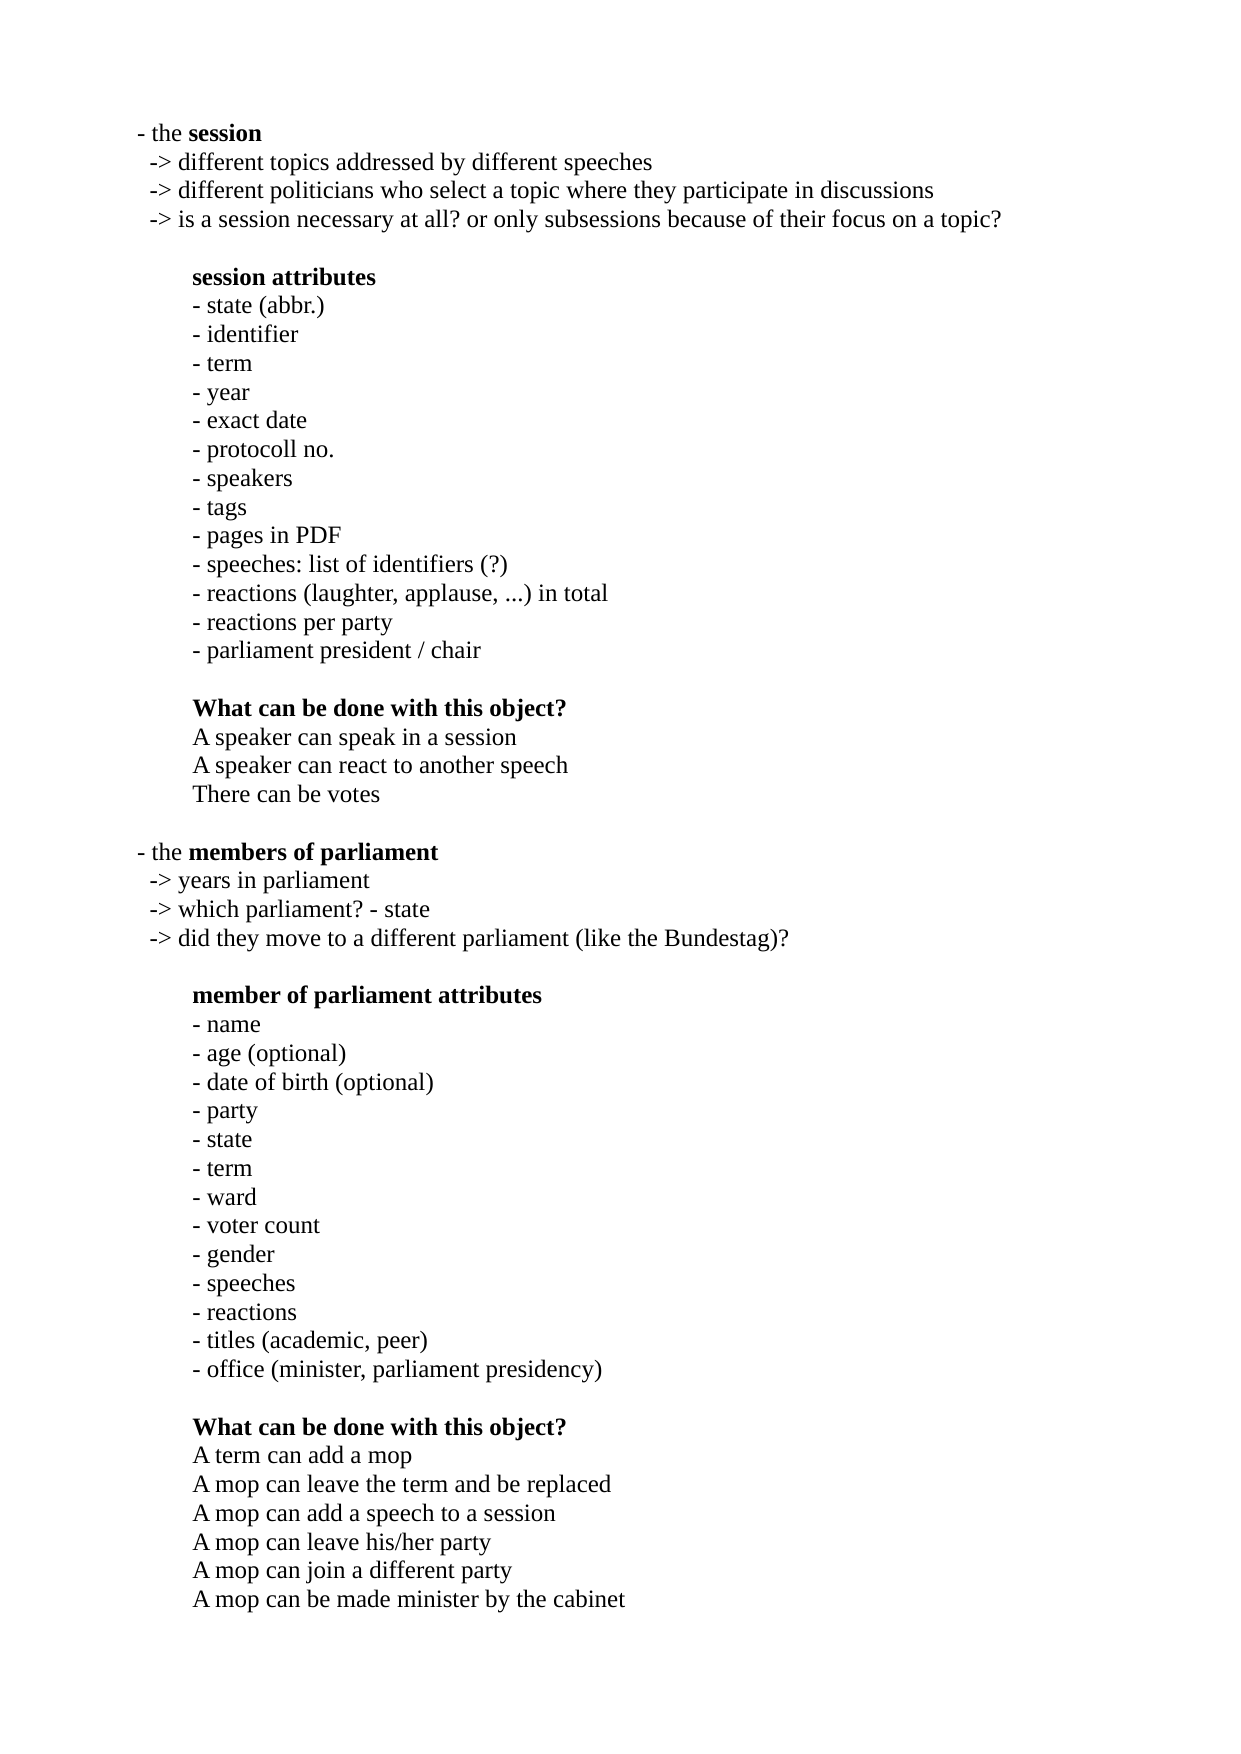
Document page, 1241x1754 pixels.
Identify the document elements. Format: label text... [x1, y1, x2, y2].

text - parliament president / chair [118, 636, 1122, 664]
text - date of birth (optional) [118, 1067, 1122, 1096]
text A term can add a mop [118, 1441, 1122, 1469]
text - age (optional) [118, 1038, 1122, 1067]
text A mop can add a speech to a session [118, 1498, 1122, 1527]
text - term [118, 1153, 1122, 1182]
text session attributes [118, 262, 1122, 291]
text -> different topics addressed by different speeches [118, 147, 1122, 176]
text member of parliament attributes [118, 981, 1122, 1009]
text A mop can leave his/her party [118, 1527, 1122, 1556]
text - protocoll no. [118, 434, 1122, 463]
text -> did they move to a different parliament (like the Bundestag)? [118, 923, 1122, 952]
text - reactions [118, 1297, 1122, 1326]
text - office (minister, parliament presidency) [118, 1354, 1122, 1383]
text - name [118, 1009, 1122, 1038]
text A speaker can speak in a session [118, 722, 1122, 751]
text A mop can leave the term and be replaced [118, 1469, 1122, 1498]
text -> years in parliament [118, 866, 1122, 894]
text - speeches [118, 1268, 1122, 1297]
text There can be votes [118, 779, 1122, 808]
text - tags [118, 492, 1122, 521]
text - reactions per party [118, 607, 1122, 636]
text -> is a session necessary at all? or only subsessions because of their focus on a topic? [118, 204, 1122, 233]
text - state (abbr.) [118, 291, 1122, 319]
text - the session [118, 118, 1122, 147]
text - party [118, 1096, 1122, 1124]
text - identifier [118, 319, 1122, 348]
text - speakers [118, 463, 1122, 492]
text What can be done with this object? [118, 693, 1122, 722]
text - speeches: list of identifiers (?) [118, 549, 1122, 578]
text - voter count [118, 1211, 1122, 1239]
text A speaker can react to another speech [118, 751, 1122, 779]
text What can be done with this object? [118, 1412, 1122, 1441]
text A mop can join a different party [118, 1556, 1122, 1584]
text - gender [118, 1239, 1122, 1268]
text - state [118, 1124, 1122, 1153]
text - ward [118, 1182, 1122, 1211]
text -> different politicians who select a topic where they participate in discussions [118, 176, 1122, 204]
text - year [118, 377, 1122, 406]
text - pages in PDF [118, 521, 1122, 549]
text A mop can be made minister by the cabinet [118, 1584, 1122, 1613]
text -> which parliament? - state [118, 894, 1122, 923]
text - reactions (laughter, applause, ...) in total [118, 578, 1122, 607]
text - exact date [118, 406, 1122, 434]
text - the members of parliament [118, 837, 1122, 866]
text - term [118, 348, 1122, 377]
text - titles (academic, peer) [118, 1326, 1122, 1354]
